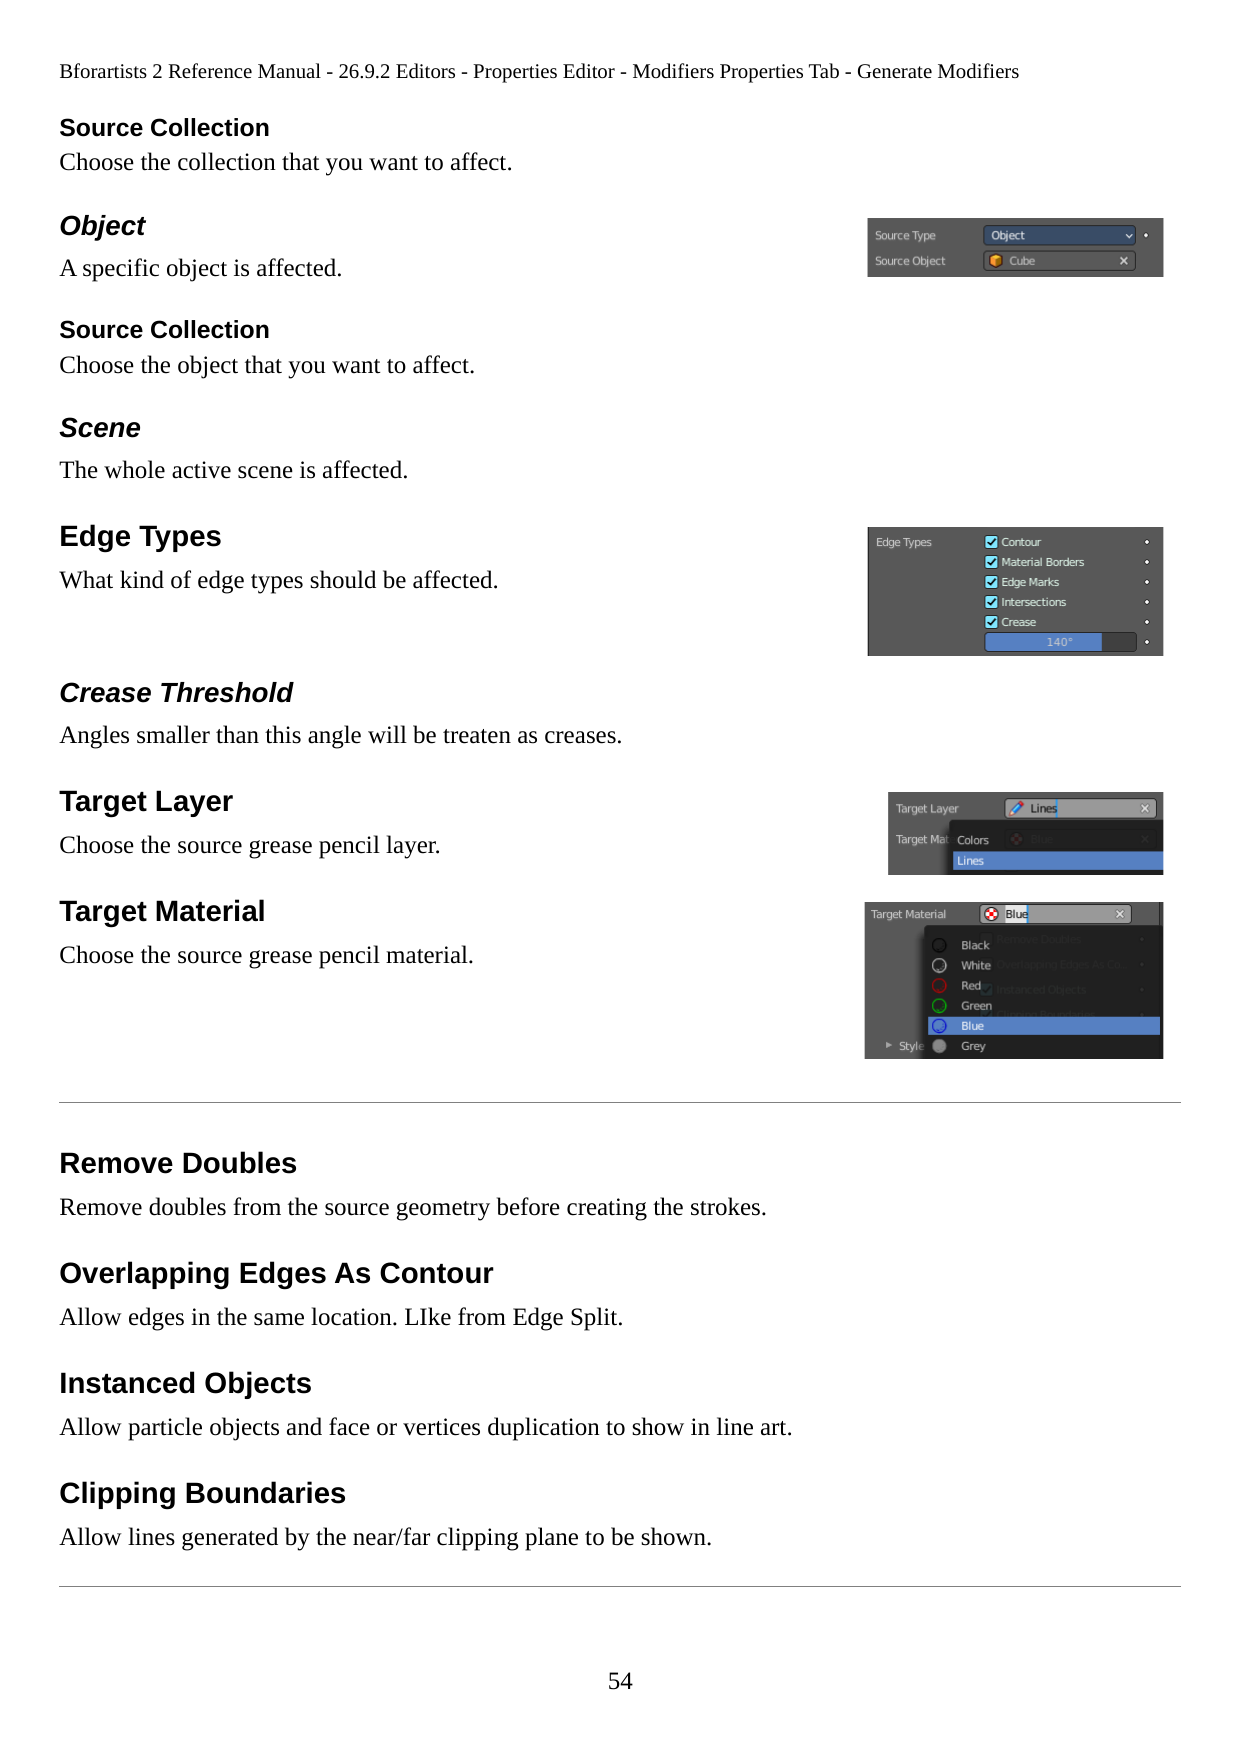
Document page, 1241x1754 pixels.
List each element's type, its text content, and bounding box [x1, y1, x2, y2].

text Choose the source grease pencil material. [59, 940, 864, 969]
subtitle Edge Types [59, 519, 1181, 553]
subtitle Object [59, 209, 1181, 241]
text The whole active scene is affected. [59, 456, 1181, 484]
picture [867, 527, 1164, 656]
subtitle Target Material [59, 894, 1181, 928]
subtitle Scene [59, 411, 1181, 443]
picture [867, 218, 1164, 277]
picture [864, 902, 1164, 1059]
subtitle Clipping Boundaries [59, 1476, 1181, 1510]
text Remove doubles from the source geometry before creating the strokes. [59, 1192, 1181, 1221]
text What kind of edge types should be affected. [59, 566, 867, 594]
text Choose the object that you want to affect. [59, 350, 1181, 378]
text Choose the collection that you want to affect. [59, 147, 1181, 176]
text Allow particle objects and face or vertices duplication to show in line art. [59, 1412, 1181, 1441]
text A specific object is affected. [59, 253, 1181, 282]
text Angles smaller than this angle will be treaten as creases. [59, 721, 1181, 749]
picture [888, 792, 1164, 875]
text Choose the source grease pencil layer. [59, 830, 888, 859]
text Allow edges in the same location. LIke from Edge Split. [59, 1302, 1181, 1331]
subtitle Instanced Objects [59, 1366, 1181, 1400]
subtitle Remove Doubles [59, 1146, 1181, 1180]
text Allow lines generated by the near/far clipping plane to be shown. [59, 1522, 1181, 1551]
subtitle Overlapping Edges As Contour [59, 1256, 1181, 1290]
subtitle Target Layer [59, 784, 1181, 818]
subtitle Source Collection [59, 315, 1181, 343]
subtitle Source Collection [59, 113, 1181, 141]
subtitle Crease Threshold [59, 676, 1181, 708]
